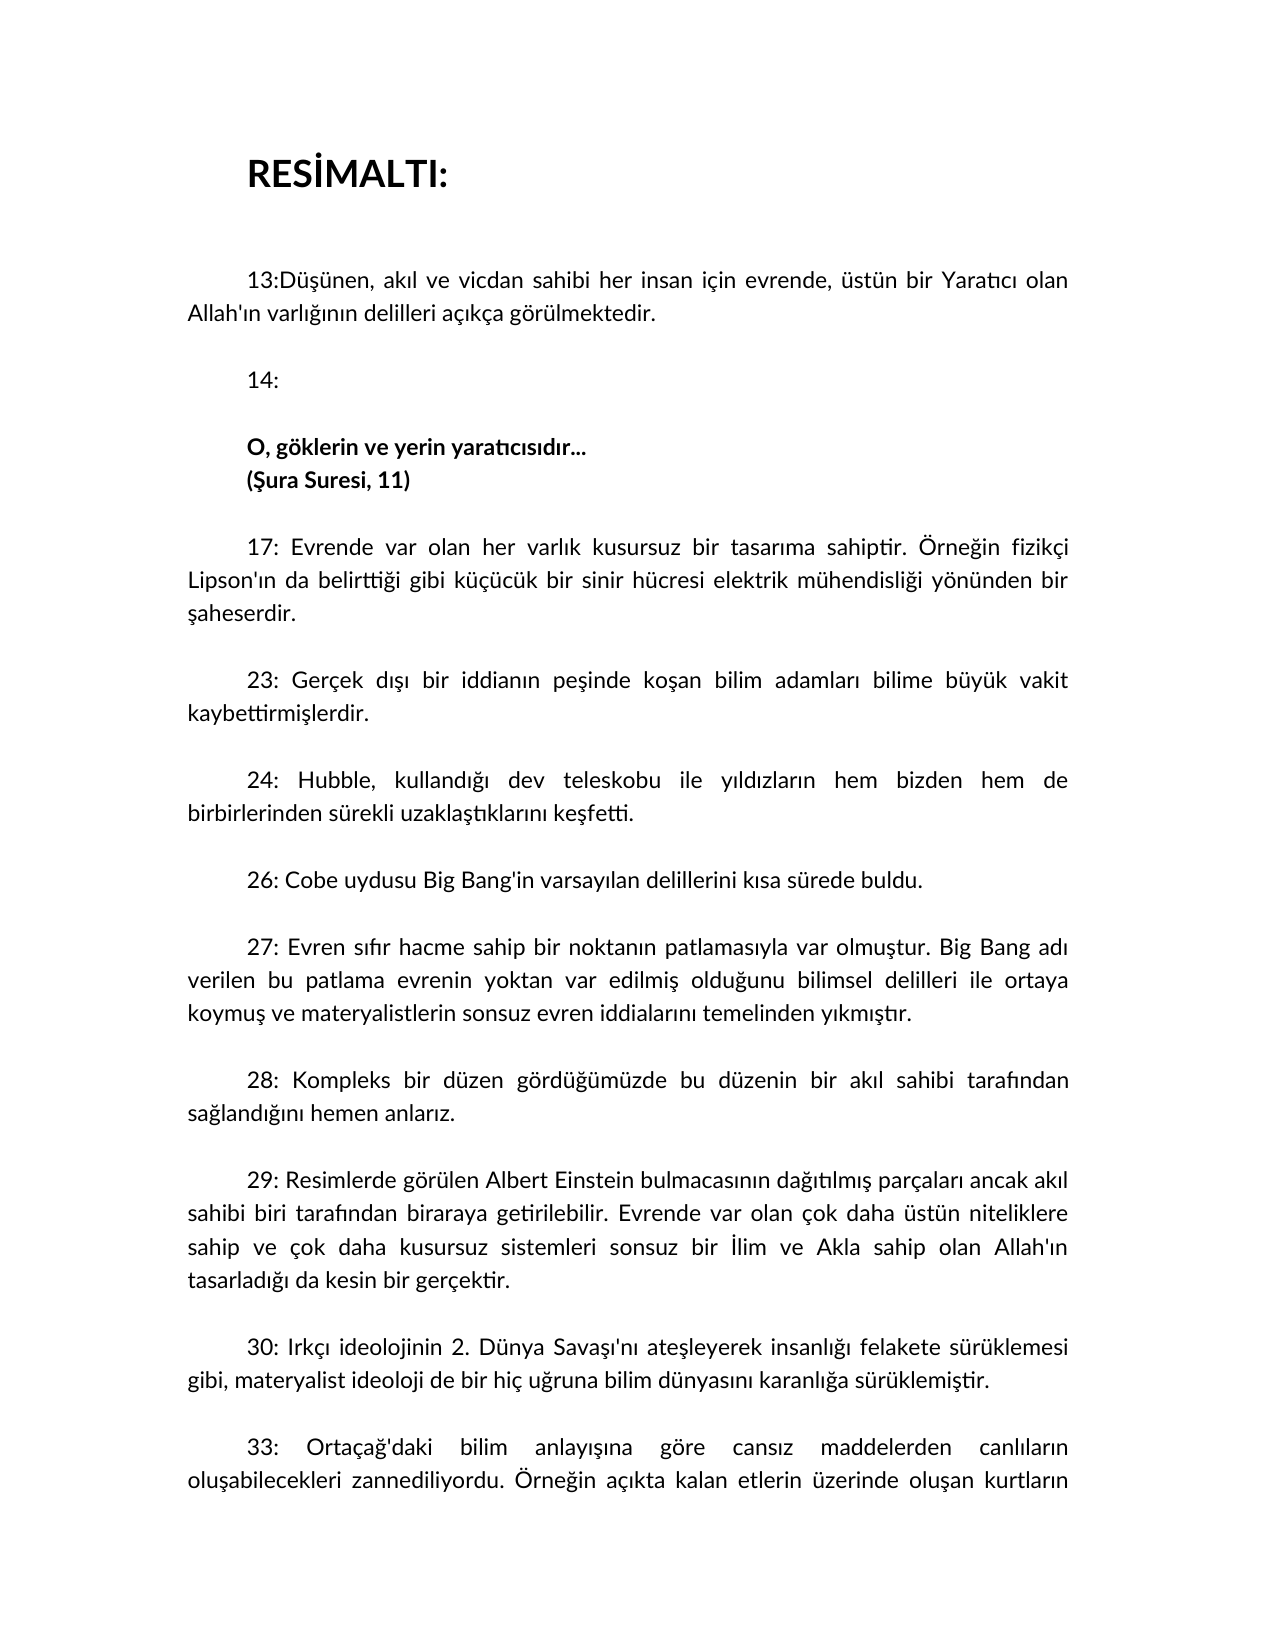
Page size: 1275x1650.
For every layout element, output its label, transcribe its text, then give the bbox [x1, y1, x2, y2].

text 24: Hubble, kullandığı dev teleskobu ile yıldızların hem bizden hem de birbirlerinden sürekli uzaklaştıklarını keşfetti. [187, 762, 1070, 828]
text 14: [187, 362, 1070, 395]
text 27: Evren sıfır hacme sahip bir noktanın patlamasıyla var olmuştur. Big Bang adı verilen bu patlama evrenin yoktan var edilmiş olduğunu bilimsel delilleri ile ortaya koymuş ve materyalistlerin sonsuz evren iddialarını temelinden yıkmıştır. [187, 928, 1070, 1028]
text RESİMALTI: [187, 150, 1070, 195]
text O, göklerin ve yerin yaratıcısıdır... [187, 428, 1070, 462]
text 26: Cobe uydusu Big Bang'in varsayılan delillerini kısa sürede buldu. [187, 862, 1070, 895]
text 30: Irkçı ideolojinin 2. Dünya Savaşı'nı ateşleyerek insanlığı felakete sürüklemesi gibi, materyalist ideoloji de bir hiç uğruna bilim dünyasını karanlığa sürüklemiştir. [187, 1328, 1070, 1395]
text 28: Kompleks bir düzen gördüğümüzde bu düzenin bir akıl sahibi tarafından sağlandığını hemen anlarız. [187, 1062, 1070, 1128]
text 13:Düşünen, akıl ve vicdan sahibi her insan için evrende, üstün bir Yaratıcı olan Allah'ın varlığının delilleri açıkça görülmektedir. [187, 262, 1070, 328]
text 33: Ortaçağ'daki bilim anlayışına göre cansız maddelerden canlıların oluşabilecekleri zannediliyordu. Örneğin açıkta kalan etlerin üzerinde oluşan kurtların [187, 1428, 1070, 1495]
text 17: Evrende var olan her varlık kusursuz bir tasarıma sahiptir. Örneğin fizikçi Lipson'ın da belirttiği gibi küçücük bir sinir hücresi elektrik mühendisliği yönünden bir şaheserdir. [187, 528, 1070, 628]
text 23: Gerçek dışı bir iddianın peşinde koşan bilim adamları bilime büyük vakit kaybettirmişlerdir. [187, 662, 1070, 728]
text (Şura Suresi, 11) [187, 462, 1070, 495]
text 29: Resimlerde görülen Albert Einstein bulmacasının dağıtılmış parçaları ancak akıl sahibi biri tarafından biraraya getirilebilir. Evrende var olan çok daha üstün niteliklere sahip ve çok daha kusursuz sistemleri sonsuz bir İlim ve Akla sahip olan Allah'ın tasarladığı da kesin bir gerçektir. [187, 1162, 1070, 1295]
